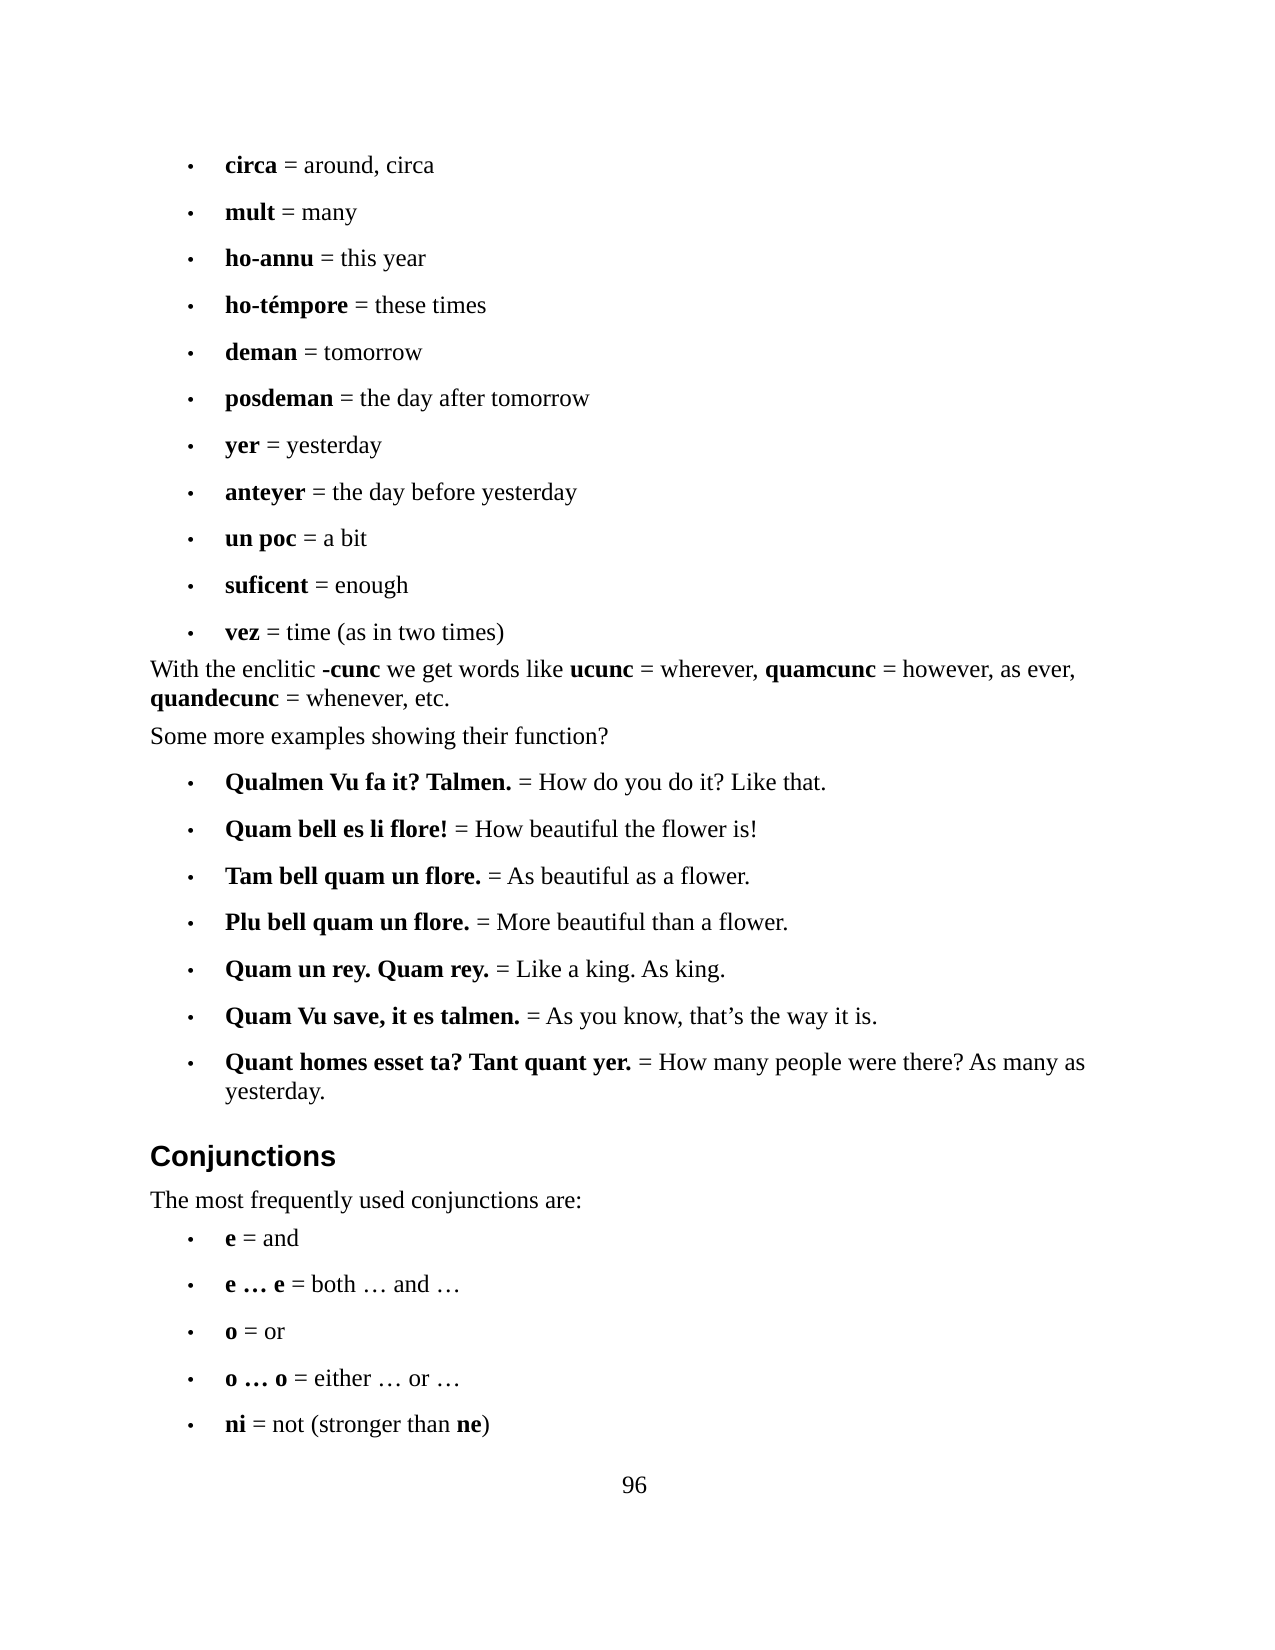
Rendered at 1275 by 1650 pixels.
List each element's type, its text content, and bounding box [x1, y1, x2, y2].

list anteyer = the day before yesterday [187, 477, 1125, 505]
list o = or [187, 1316, 1125, 1345]
list yer = yesterday [187, 430, 1125, 459]
list deman = tomorrow [187, 337, 1125, 365]
list circa = around, circa [187, 150, 1125, 179]
text Some more examples showing their function? [150, 721, 1125, 749]
text The most frequently used conjunctions are: [150, 1185, 1125, 1214]
list Qualmen Vu fa it? Talmen. = How do you do it? Like that. [187, 767, 1125, 796]
text With the enclitic -cunc we get words like ucunc = wherever, quamcunc = however, as ever, quandecunc = whenever, etc. [150, 654, 1125, 712]
list Quam un rey. Quam rey. = Like a king. As king. [187, 954, 1125, 983]
list Quam bell es li flore! = How beautiful the flower is! [187, 814, 1125, 843]
list e = and [187, 1223, 1125, 1251]
list Quam Vu save, it es talmen. = As you know, that’s the way it is. [187, 1001, 1125, 1029]
subtitle Conjunctions [150, 1139, 1125, 1172]
list mult = many [187, 197, 1125, 225]
list Quant homes esset ta? Tant quant yer. = How many people were there? As many as yesterday. [187, 1047, 1125, 1105]
list posdeman = the day after tomorrow [187, 383, 1125, 412]
list ni = not (stronger than ne) [187, 1409, 1125, 1438]
list suficent = enough [187, 570, 1125, 599]
list ho-annu = this year [187, 243, 1125, 272]
list o … o = either … or … [187, 1363, 1125, 1391]
list Tam bell quam un flore. = As beautiful as a flower. [187, 861, 1125, 889]
list vez = time (as in two times) [187, 617, 1125, 645]
list Plu bell quam un flore. = More beautiful than a flower. [187, 907, 1125, 936]
list e … e = both … and … [187, 1269, 1125, 1298]
list un poc = a bit [187, 523, 1125, 552]
list ho-témpore = these times [187, 290, 1125, 319]
